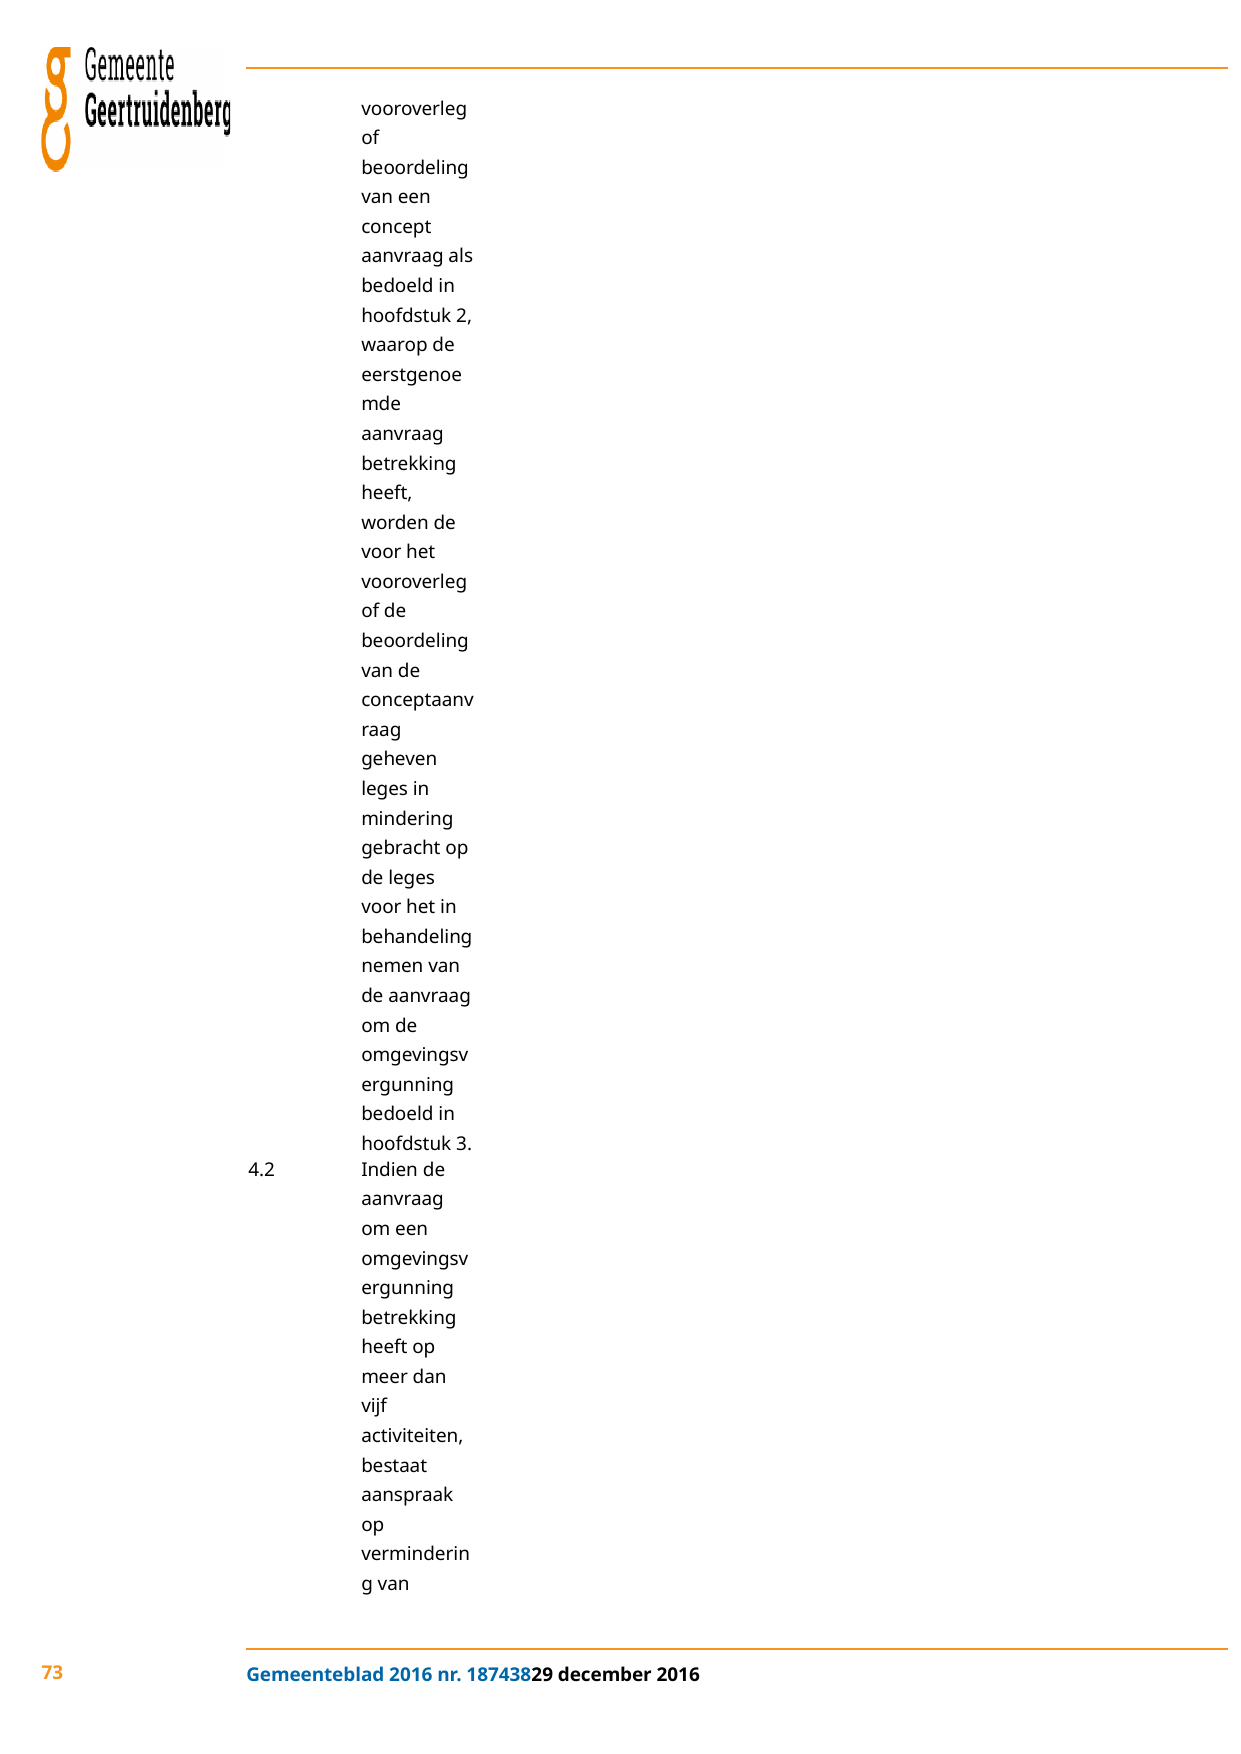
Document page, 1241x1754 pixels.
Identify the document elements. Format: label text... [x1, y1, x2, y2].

table_cell [248, 95, 361, 1156]
table_cell [474, 1156, 587, 1596]
table_cell [587, 1156, 700, 1596]
table_cell vooroverleg of beoordeling van een concept aanvraag als bedoeld in hoofdstuk 2, waarop de eerstgenoemde aanvraag betrekking heeft, worden de voor het vooroverleg of de beoordeling van de conceptaanvraag geheven leges in mindering gebracht op de leges voor het in behandeling nemen van de aanvraag om de omgevingsvergunning bedoeld in hoofdstuk 3. [361, 95, 474, 1156]
table_cell [587, 95, 700, 1156]
picture [41, 47, 231, 172]
table_cell 4.2 [248, 1156, 361, 1596]
table_cell [474, 95, 587, 1156]
table_cell Indien de aanvraag om een omgevingsvergunning betrekking heeft op meer dan vijf activiteiten, bestaat aanspraak op vermindering van [361, 1156, 474, 1596]
